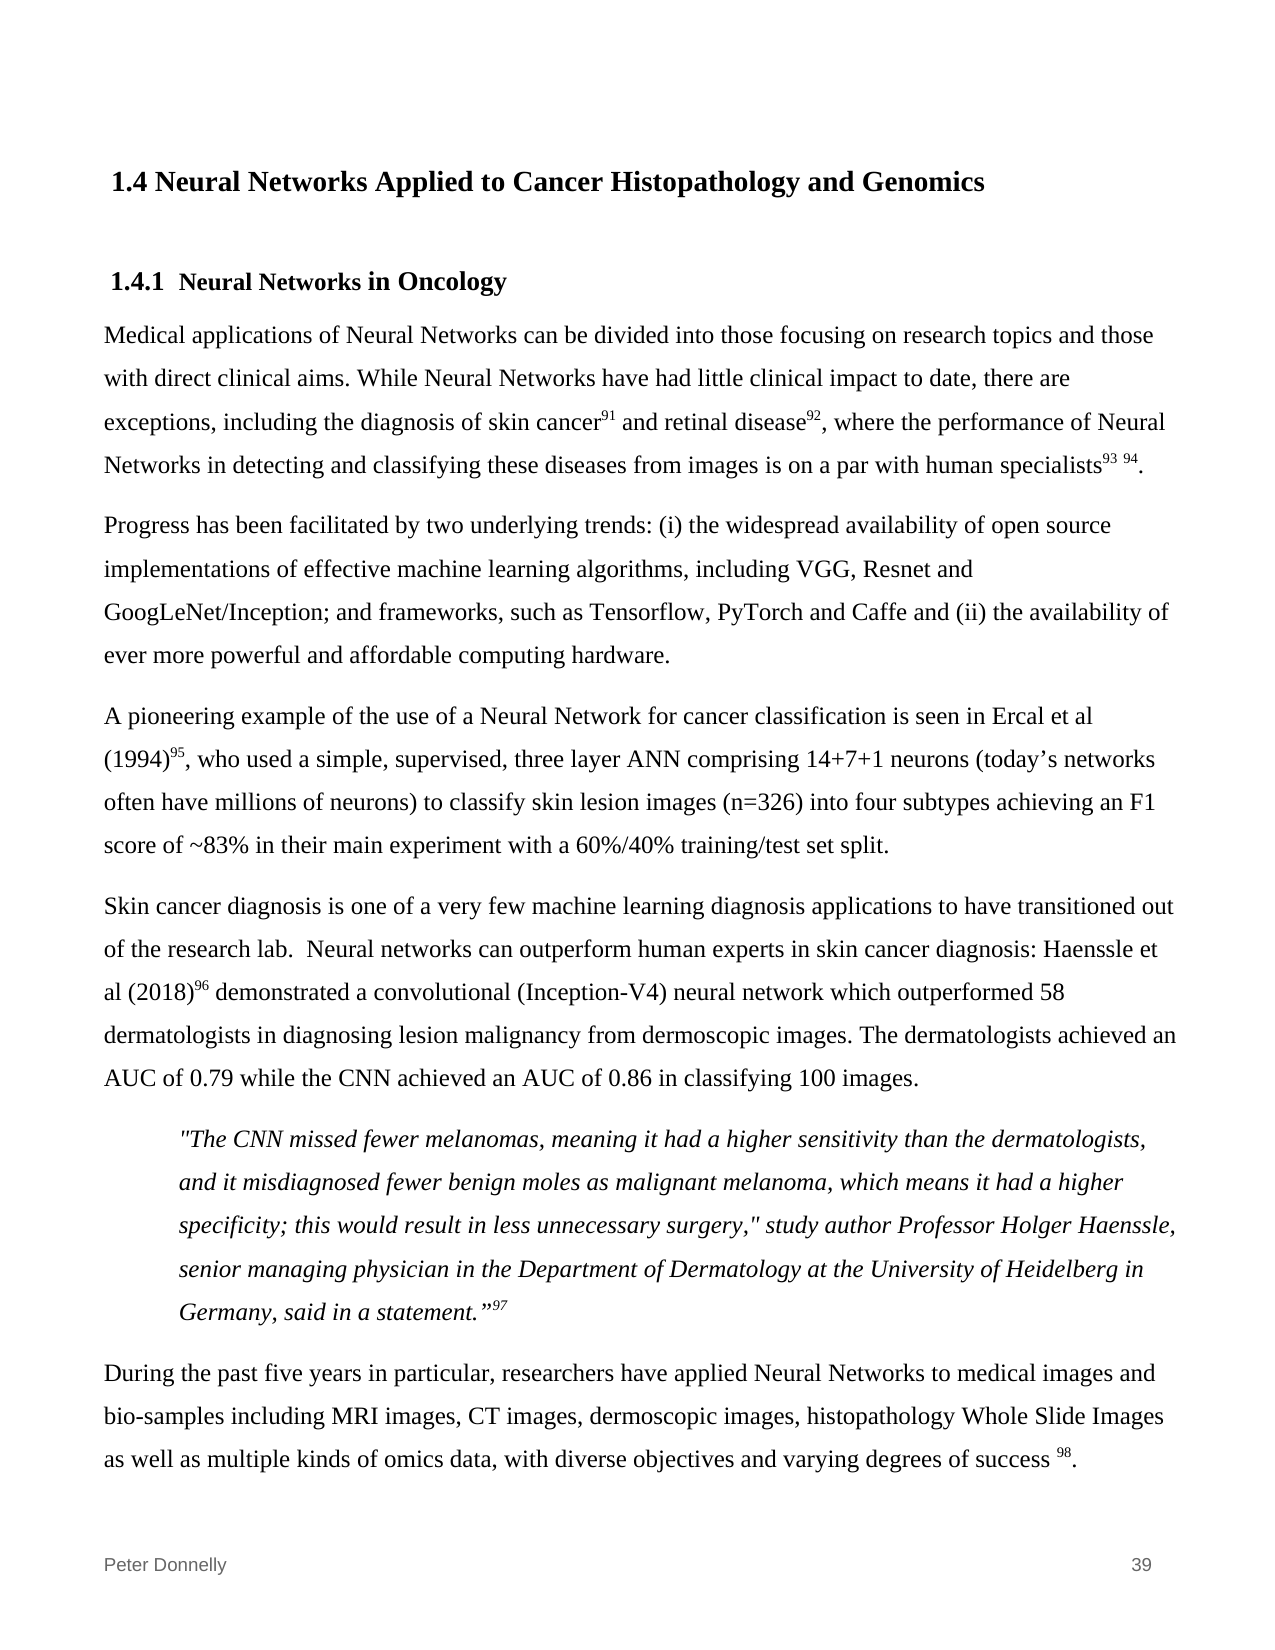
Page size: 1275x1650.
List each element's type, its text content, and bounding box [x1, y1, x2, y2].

text Medical applications of Neural Networks can be divided into those focusing on research topics and those with direct clinical aims. While Neural Networks have had little clinical impact to date, there are exceptions, including the diagnosis of skin cancer and retinal disease, where the performance of Neural Networks in detecting and classifying these diseases from images is on a par with human specialists . [103, 320, 1181, 478]
text Skin cancer diagnosis is one of a very few machine learning diagnosis applications to have transitioned out of the research lab. Neural networks can outperform human experts in skin cancer diagnosis: Haenssle et al (2018) demonstrated a convolutional (Inception-V4) neural network which outperformed 58 dermatologists in diagnosing lesion malignancy from dermoscopic images. The dermatologists achieved an AUC of 0.79 while the CNN achieved an AUC of 0.86 in classifying 100 images. [103, 891, 1181, 1092]
text A pioneering example of the use of a Neural Network for cancer classification is seen in Ercal et al (1994), who used a simple, supervised, three layer ANN comprising 14+7+1 neurons (today’s networks often have millions of neurons) to classify skin lesion images (n=326) into four subtypes achieving an F1 score of ~83% in their main experiment with a 60%/40% training/test set split. [103, 701, 1181, 859]
subtitle Neural Networks in Oncology [103, 266, 1181, 297]
subtitle Neural Networks Applied to Cancer Histopathology and Genomics [103, 164, 1181, 198]
text Progress has been facilitated by two underlying trends: (i) the widespread availability of open source implementations of effective machine learning algorithms, including VGG, Resnet and GoogLeNet/Inception; and frameworks, such as Tensorflow, PyTorch and Caffe and (ii) the availability of ever more powerful and affordable computing hardware. [103, 511, 1181, 669]
text "The CNN missed fewer melanomas, meaning it had a higher sensitivity than the dermatologists, and it misdiagnosed fewer benign moles as malignant melanoma, which means it had a higher specificity; this would result in less unnecessary surgery," study author Professor Holger Haenssle, senior managing physician in the Department of Dermatology at the University of Heidelberg in Germany, said in a statement.” [178, 1124, 1181, 1326]
text During the past five years in particular, researchers have applied Neural Networks to medical images and bio-samples including MRI images, CT images, dermoscopic images, histopathology Whole Slide Images as well as multiple kinds of omics data, with diverse objectives and varying degrees of success . [103, 1358, 1181, 1473]
